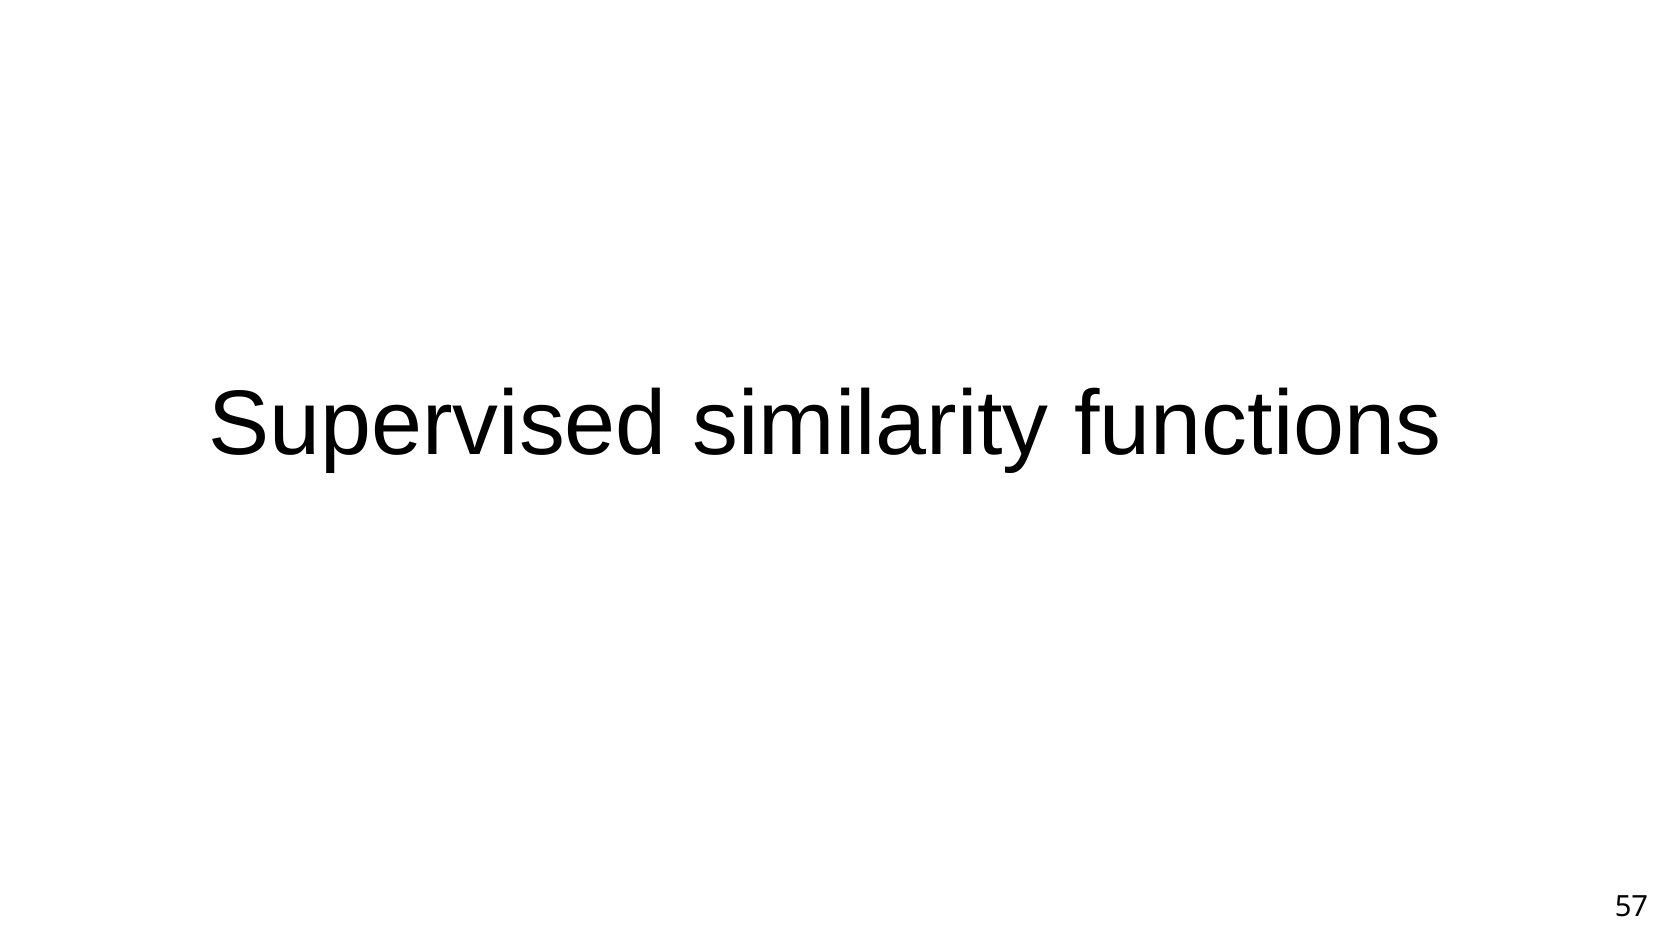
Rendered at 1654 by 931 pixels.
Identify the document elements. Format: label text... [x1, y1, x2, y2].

title Supervised similarity functions [81, 345, 1570, 501]
